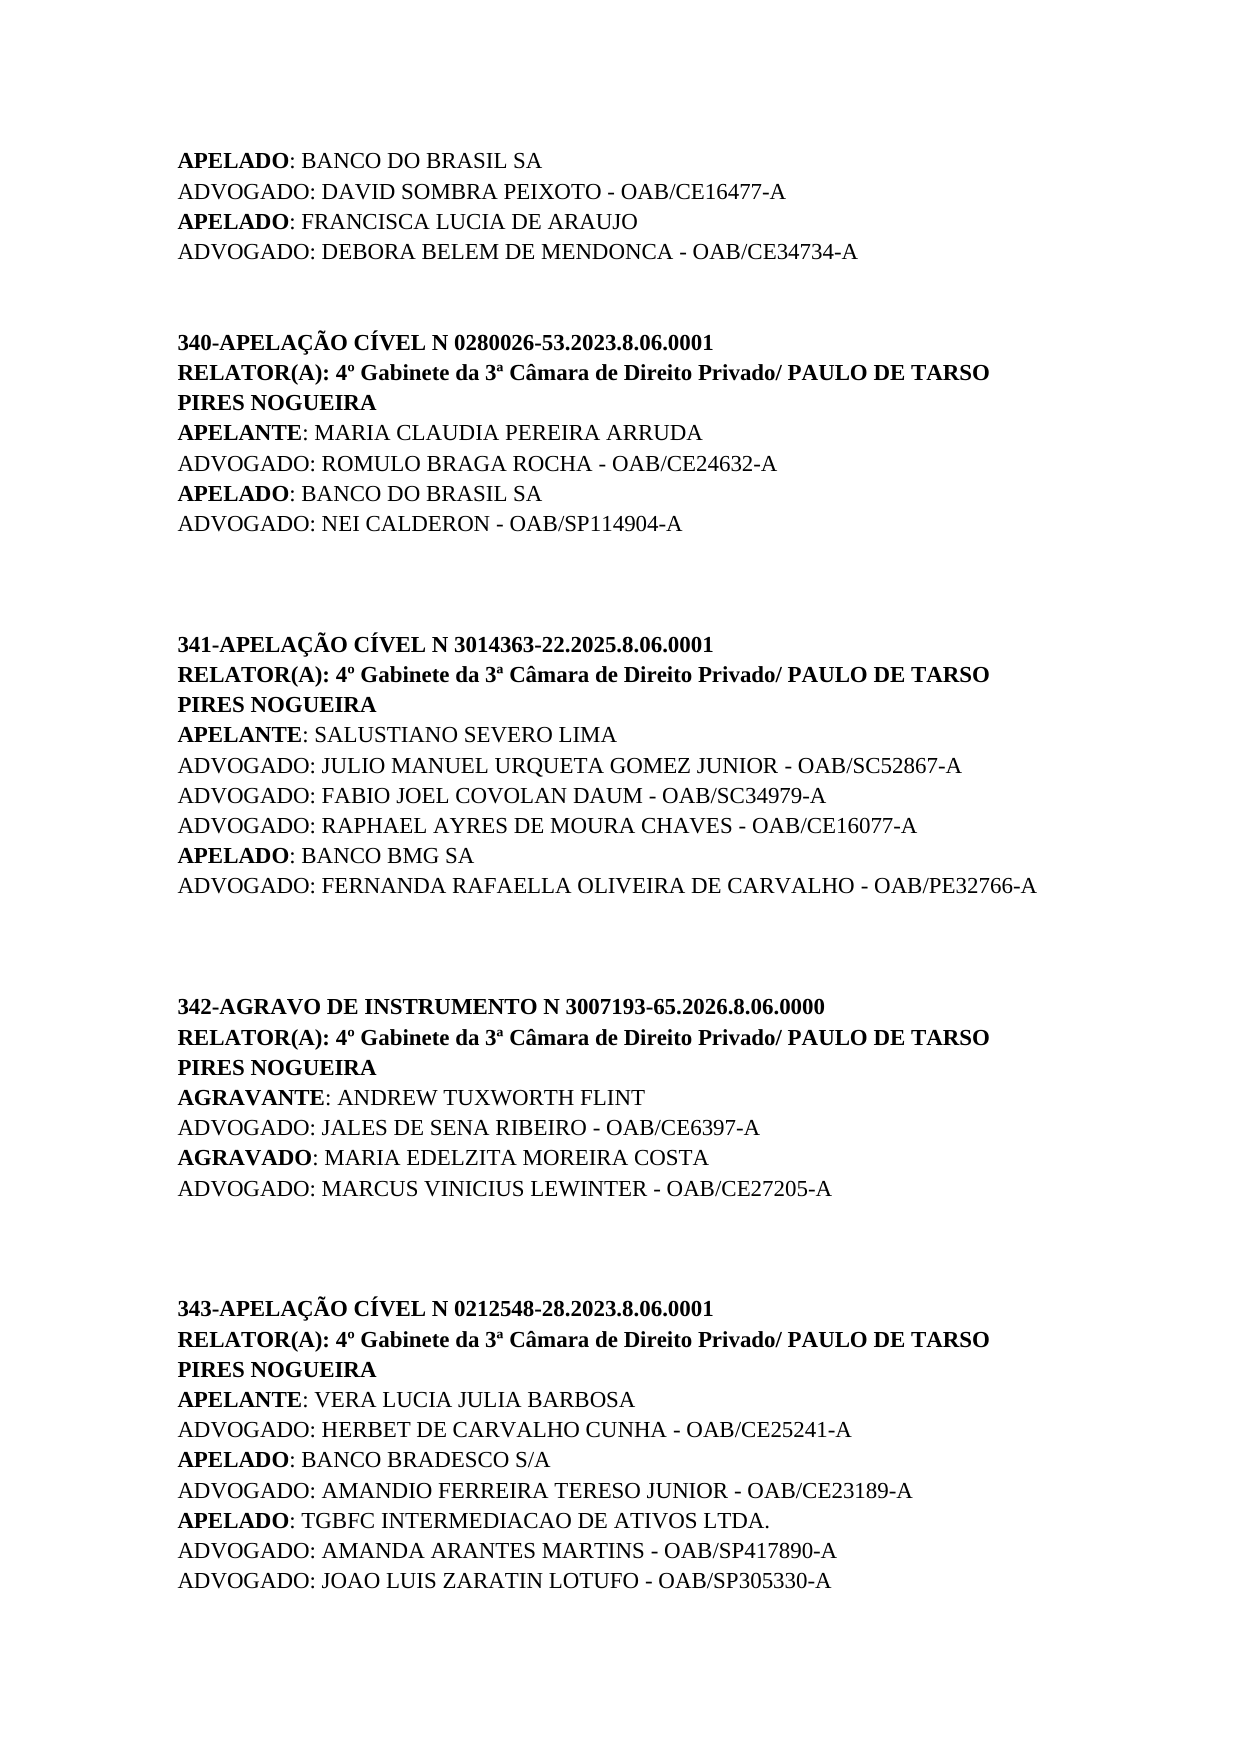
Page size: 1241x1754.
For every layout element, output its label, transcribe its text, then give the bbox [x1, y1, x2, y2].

text APELADO: BANCO DO BRASIL SA ADVOGADO: DAVID SOMBRA PEIXOTO - OAB/CE16477-A APELADO: FRANCISCA LUCIA DE ARAUJO ADVOGADO: DEBORA BELEM DE MENDONCA - OAB/CE34734-A 340-APELAÇÃO CÍVEL N 0280026-53.2023.8.06.0001 RELATOR(A): 4º Gabinete da 3ª Câmara de Direito Privado/ PAULO DE TARSO PIRES NOGUEIRA APELANTE: MARIA CLAUDIA PEREIRA ARRUDA ADVOGADO: ROMULO BRAGA ROCHA - OAB/CE24632-A APELADO: BANCO DO BRASIL SA ADVOGADO: NEI CALDERON - OAB/SP114904-A 341-APELAÇÃO CÍVEL N 3014363-22.2025.8.06.0001 RELATOR(A): 4º Gabinete da 3ª Câmara de Direito Privado/ PAULO DE TARSO PIRES NOGUEIRA APELANTE: SALUSTIANO SEVERO LIMA ADVOGADO: JULIO MANUEL URQUETA GOMEZ JUNIOR - OAB/SC52867-A ADVOGADO: FABIO JOEL COVOLAN DAUM - OAB/SC34979-A ADVOGADO: RAPHAEL AYRES DE MOURA CHAVES - OAB/CE16077-A APELADO: BANCO BMG SA ADVOGADO: FERNANDA RAFAELLA OLIVEIRA DE CARVALHO - OAB/PE32766-A 342-AGRAVO DE INSTRUMENTO N 3007193-65.2026.8.06.0000 RELATOR(A): 4º Gabinete da 3ª Câmara de Direito Privado/ PAULO DE TARSO PIRES NOGUEIRA AGRAVANTE: ANDREW TUXWORTH FLINT ADVOGADO: JALES DE SENA RIBEIRO - OAB/CE6397-A AGRAVADO: MARIA EDELZITA MOREIRA COSTA ADVOGADO: MARCUS VINICIUS LEWINTER - OAB/CE27205-A 343-APELAÇÃO CÍVEL N 0212548-28.2023.8.06.0001 RELATOR(A): 4º Gabinete da 3ª Câmara de Direito Privado/ PAULO DE TARSO PIRES NOGUEIRA APELANTE: VERA LUCIA JULIA BARBOSA ADVOGADO: HERBET DE CARVALHO CUNHA - OAB/CE25241-A APELADO: BANCO BRADESCO S/A ADVOGADO: AMANDIO FERREIRA TERESO JUNIOR - OAB/CE23189-A APELADO: TGBFC INTERMEDIACAO DE ATIVOS LTDA. ADVOGADO: AMANDA ARANTES MARTINS - OAB/SP417890-A ADVOGADO: JOAO LUIS ZARATIN LOTUFO - OAB/SP305330-A [177, 148, 1063, 1594]
